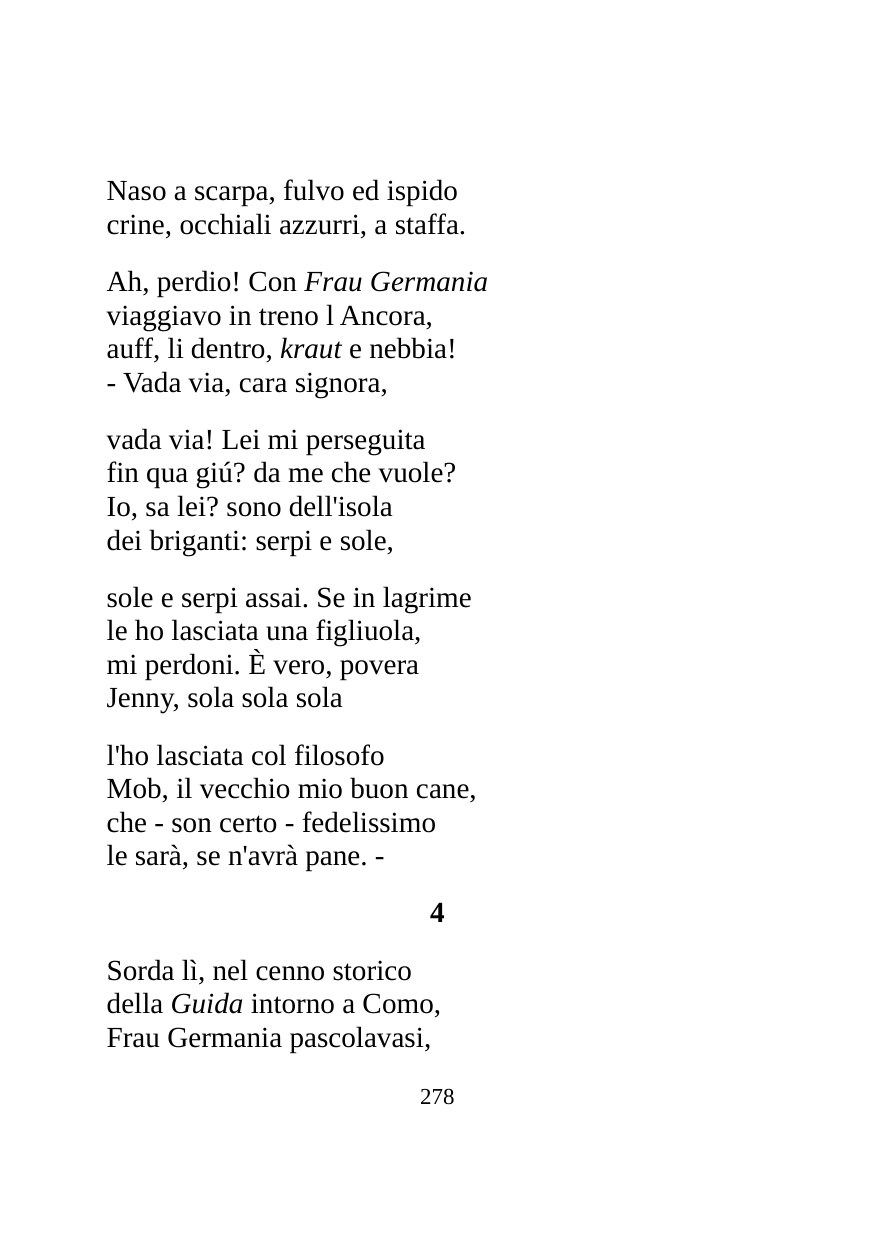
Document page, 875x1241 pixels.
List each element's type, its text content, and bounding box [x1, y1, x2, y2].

text fin qua giú? da me che vuole? [106, 456, 768, 489]
text auff, li dentro, kraut e nebbia! [106, 331, 768, 365]
text Io, sa lei? sono dell'isola [106, 489, 768, 523]
text Mob, il vecchio mio buon cane, [106, 771, 768, 805]
text le ho lasciata una figliuola, [106, 613, 768, 647]
text Naso a scarpa, fulvo ed ispido [106, 173, 768, 207]
text le sarà, se n'avrà pane. - [106, 838, 768, 872]
text Frau Germania pascolavasi, [106, 1020, 768, 1053]
text l'ho lasciata col filosofo [106, 738, 768, 771]
text vada via! Lei mi perseguita [106, 422, 768, 456]
text Ah, perdio! Con Frau Germania [106, 264, 768, 298]
text 4 [106, 895, 768, 929]
text della Guida intorno a Como, [106, 986, 768, 1020]
text Jenny, sola sola sola [106, 680, 768, 714]
text Sorda lì, nel cenno storico [106, 953, 768, 986]
text sole e serpi assai. Se in lagrime [106, 580, 768, 613]
text dei briganti: serpi e sole, [106, 523, 768, 556]
text mi perdoni. È vero, povera [106, 647, 768, 680]
text - Vada via, cara signora, [106, 365, 768, 398]
text crine, occhiali azzurri, a staffa. [106, 207, 768, 241]
text che - son certo - fedelissimo [106, 805, 768, 838]
text viaggiavo in treno l Ancora, [106, 298, 768, 331]
